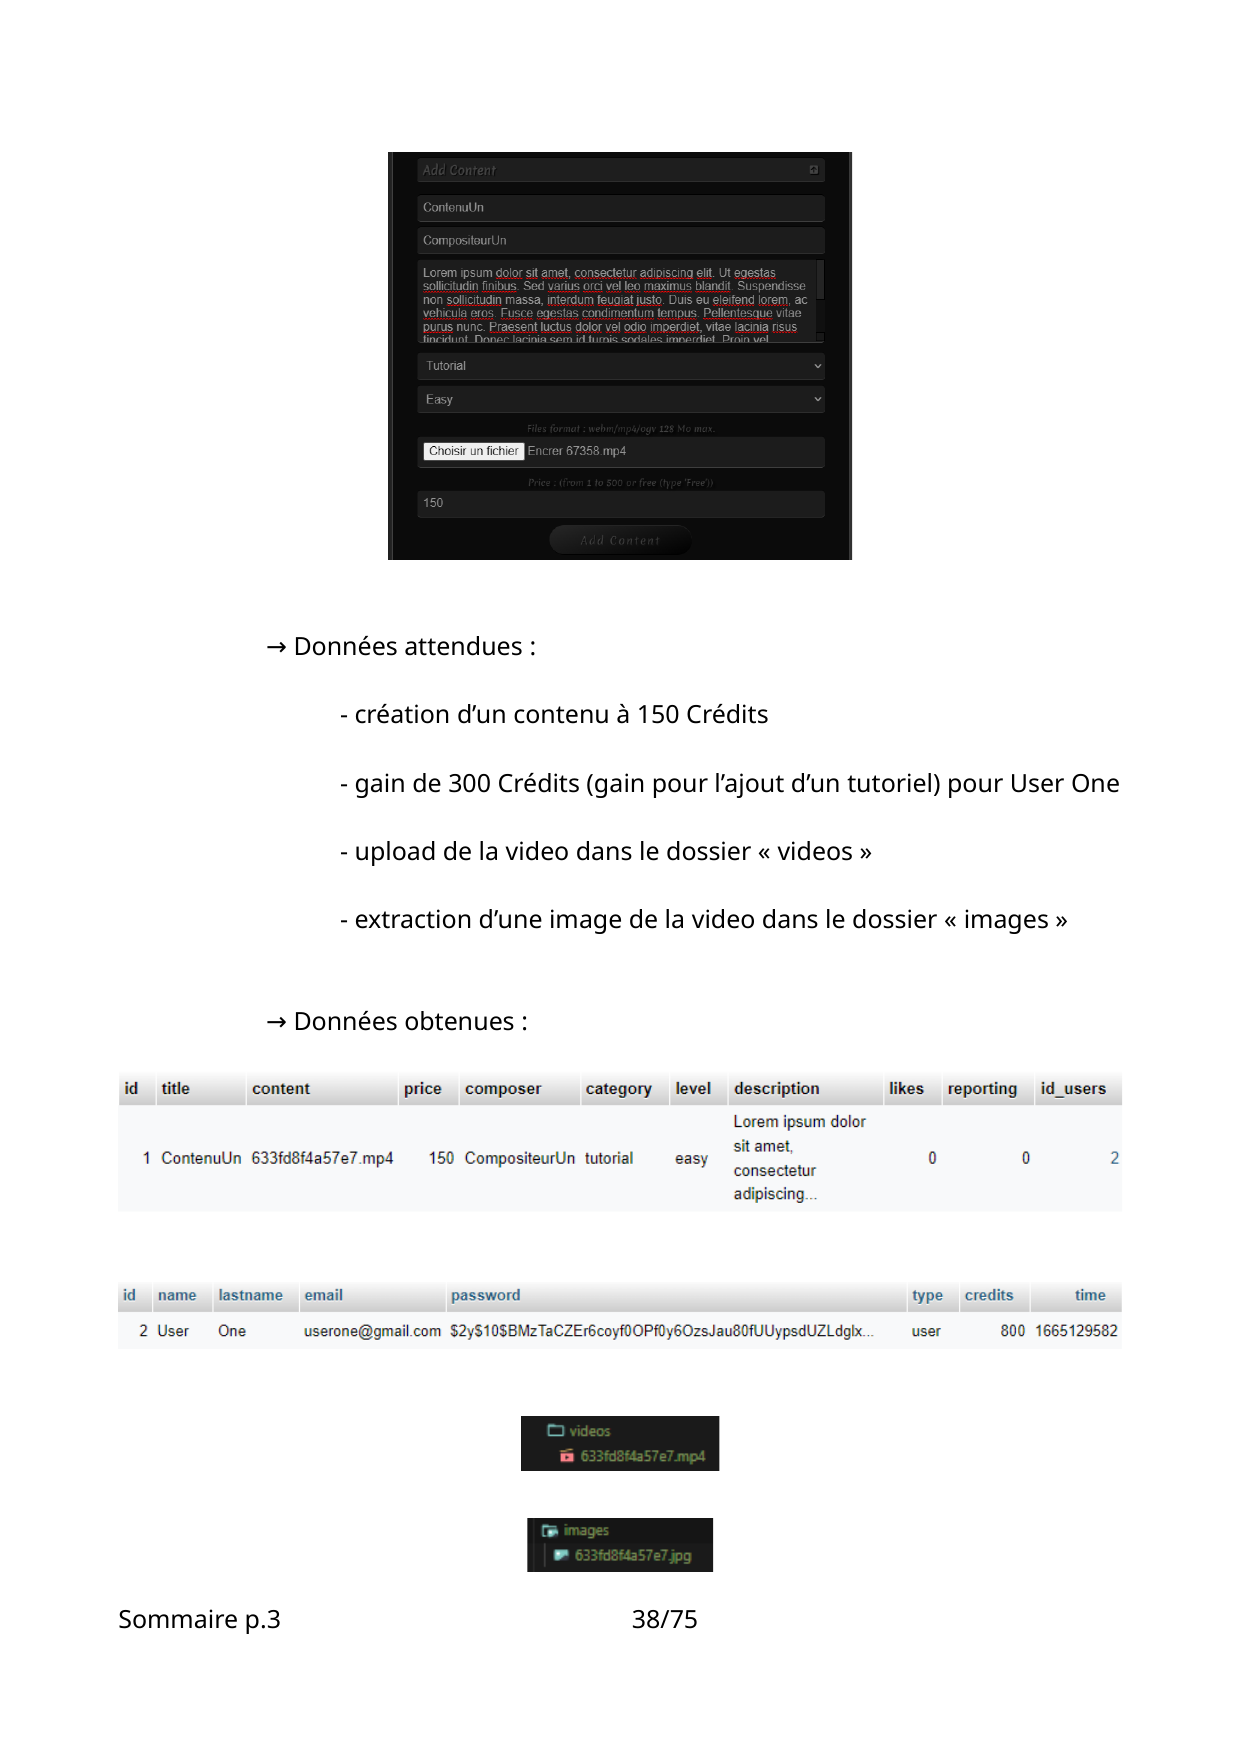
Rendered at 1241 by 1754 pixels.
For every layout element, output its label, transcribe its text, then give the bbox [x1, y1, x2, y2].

text - upload de la video dans le dossier « videos » [118, 833, 1122, 867]
text → Données attendues : [118, 629, 1122, 663]
picture [521, 1416, 720, 1471]
text - création d’un contenu à 150 Crédits [118, 697, 1122, 731]
picture [118, 1071, 1123, 1214]
text - extraction d’une image de la video dans le dossier « images » [118, 902, 1122, 936]
picture [527, 1518, 714, 1572]
text → Données obtenues : [118, 1004, 1122, 1038]
picture [118, 1282, 1123, 1349]
picture [388, 152, 853, 560]
text - gain de 300 Crédits (gain pour l’ajout d’un tutoriel) pour User One [118, 765, 1122, 799]
